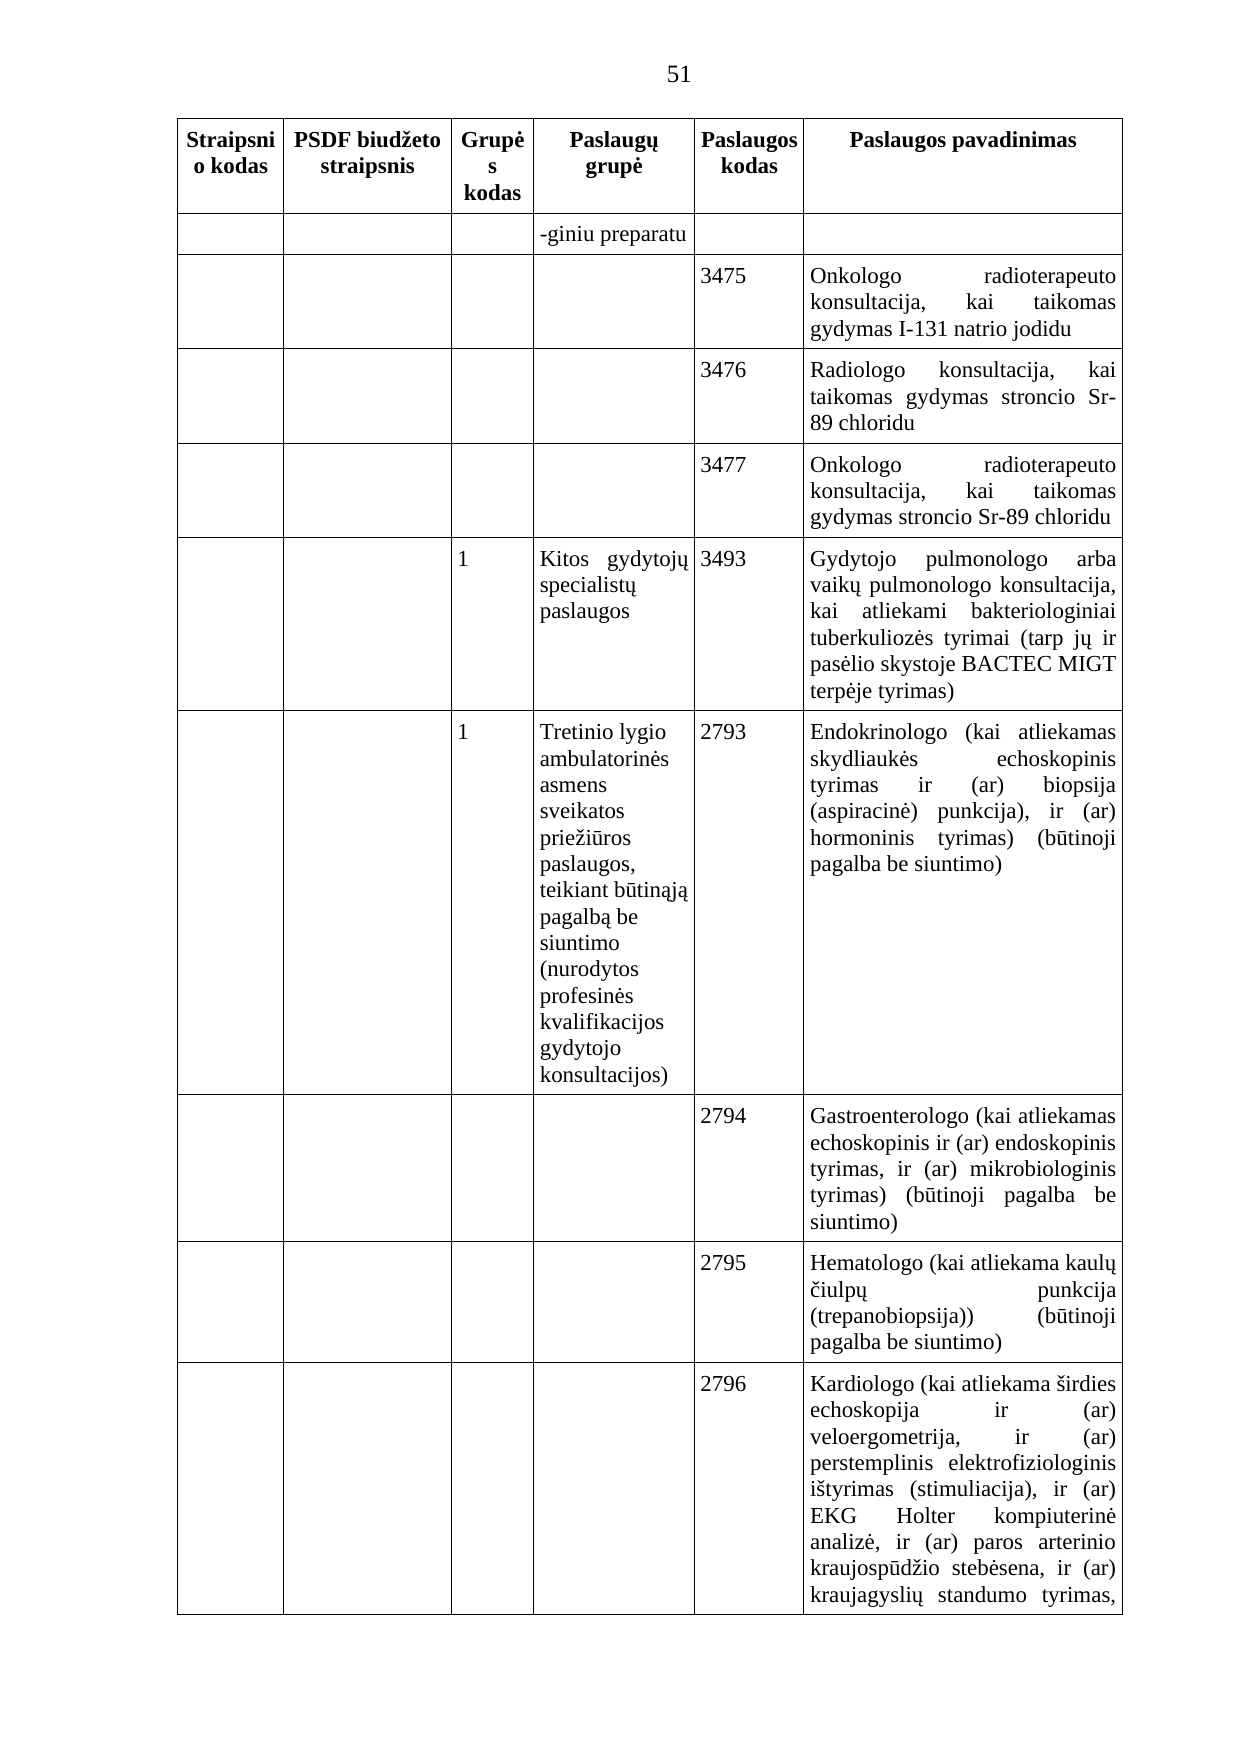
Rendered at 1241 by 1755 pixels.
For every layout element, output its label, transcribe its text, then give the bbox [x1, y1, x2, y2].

table_cell Tretinio lygio ambulatorinės asmens sveikatos priežiūros paslaugos, teikiant būtinąją pagalbą be siuntimo (nurodytos profesinės kvalifikacijos gydytojo konsultacijos) [534, 711, 694, 1094]
table_cell [534, 255, 694, 348]
table_cell [284, 444, 451, 537]
table_cell [452, 1095, 533, 1241]
table_cell [695, 214, 803, 254]
table_cell 3477 [695, 444, 803, 537]
table_cell Radiologo konsultacija, kai taikomas gydymas stroncio Sr-89 chloridu [804, 349, 1122, 442]
table_cell [284, 255, 451, 348]
table_cell [804, 214, 1122, 254]
table_cell Gydytojo pulmonologo arba vaikų pulmonologo konsultacija, kai atliekami bakteriologiniai tuberkuliozės tyrimai (tarp jų ir pasėlio skystoje BACTEC MIGT terpėje tyrimas) [804, 538, 1122, 710]
table_cell 3475 [695, 255, 803, 348]
table_cell 3476 [695, 349, 803, 442]
table_cell giniu preparatu [534, 214, 694, 254]
table_cell Onkologo radioterapeuto konsultacija, kai taikomas gydymas stroncio Sr-89 chloridu [804, 444, 1122, 537]
table_cell [534, 1242, 694, 1362]
table_cell [452, 1242, 533, 1362]
table_header Paslaugos pavadinimas [804, 119, 1122, 212]
table_header Grupės kodas [452, 119, 533, 212]
table_cell [452, 349, 533, 442]
table_cell [534, 444, 694, 537]
table_cell 2795 [695, 1242, 803, 1362]
table_cell [452, 1363, 533, 1614]
table_cell 2796 [695, 1363, 803, 1614]
table_cell Hematologo (kai atliekama kaulų čiulpų punkcija (trepanobiopsija)) (būtinoji pagalba be siuntimo) [804, 1242, 1122, 1362]
table_cell [284, 349, 451, 442]
table_cell Endokrinologo (kai atliekamas skydliaukės echoskopinis tyrimas ir (ar) biopsija (aspiracinė) punkcija), ir (ar) hormoninis tyrimas) (būtinoji pagalba be siuntimo) [804, 711, 1122, 1094]
table_cell Gastroenterologo (kai atliekamas echoskopinis ir (ar) endoskopinis tyrimas, ir (ar) mikrobiologinis tyrimas) (būtinoji pagalba be siuntimo) [804, 1095, 1122, 1241]
table_cell [452, 255, 533, 348]
table_cell [178, 1242, 283, 1362]
table_cell [178, 711, 283, 1094]
table_cell [284, 214, 451, 254]
table_cell [284, 711, 451, 1094]
table_header Straipsnio kodas [178, 119, 283, 212]
table_cell [178, 1095, 283, 1241]
table_cell 1 [452, 538, 533, 710]
table_cell Kardiologo (kai atliekama širdies echoskopija ir (ar) veloergometrija, ir (ar) perstemplinis elektrofiziologinis ištyrimas (stimuliacija), ir (ar) EKG Holter kompiuterinė analizė, ir (ar) paros arterinio kraujospūdžio stebėsena, ir (ar) kraujagyslių standumo tyrimas, [804, 1363, 1122, 1614]
table_cell [284, 1095, 451, 1241]
table_cell [178, 444, 283, 537]
table_cell [178, 349, 283, 442]
table_cell [534, 349, 694, 442]
table_cell [534, 1095, 694, 1241]
table_cell [452, 214, 533, 254]
table_header Paslaugų grupė [534, 119, 694, 212]
table_cell [178, 214, 283, 254]
table_cell [284, 1363, 451, 1614]
table_header PSDF biudžeto straipsnis [284, 119, 451, 212]
table_cell [178, 538, 283, 710]
table_cell [534, 1363, 694, 1614]
table_cell [452, 444, 533, 537]
table_cell Kitos gydytojų specialistų paslaugos [534, 538, 694, 710]
table_cell 3493 [695, 538, 803, 710]
table_header Paslaugos kodas [695, 119, 803, 212]
table_cell 2794 [695, 1095, 803, 1241]
table_cell [284, 1242, 451, 1362]
table_cell 2793 [695, 711, 803, 1094]
table_cell [284, 538, 451, 710]
table_cell 1 [452, 711, 533, 1094]
table_cell [178, 255, 283, 348]
table_cell [178, 1363, 283, 1614]
table_cell Onkologo radioterapeuto konsultacija, kai taikomas gydymas I-131 natrio jodidu [804, 255, 1122, 348]
